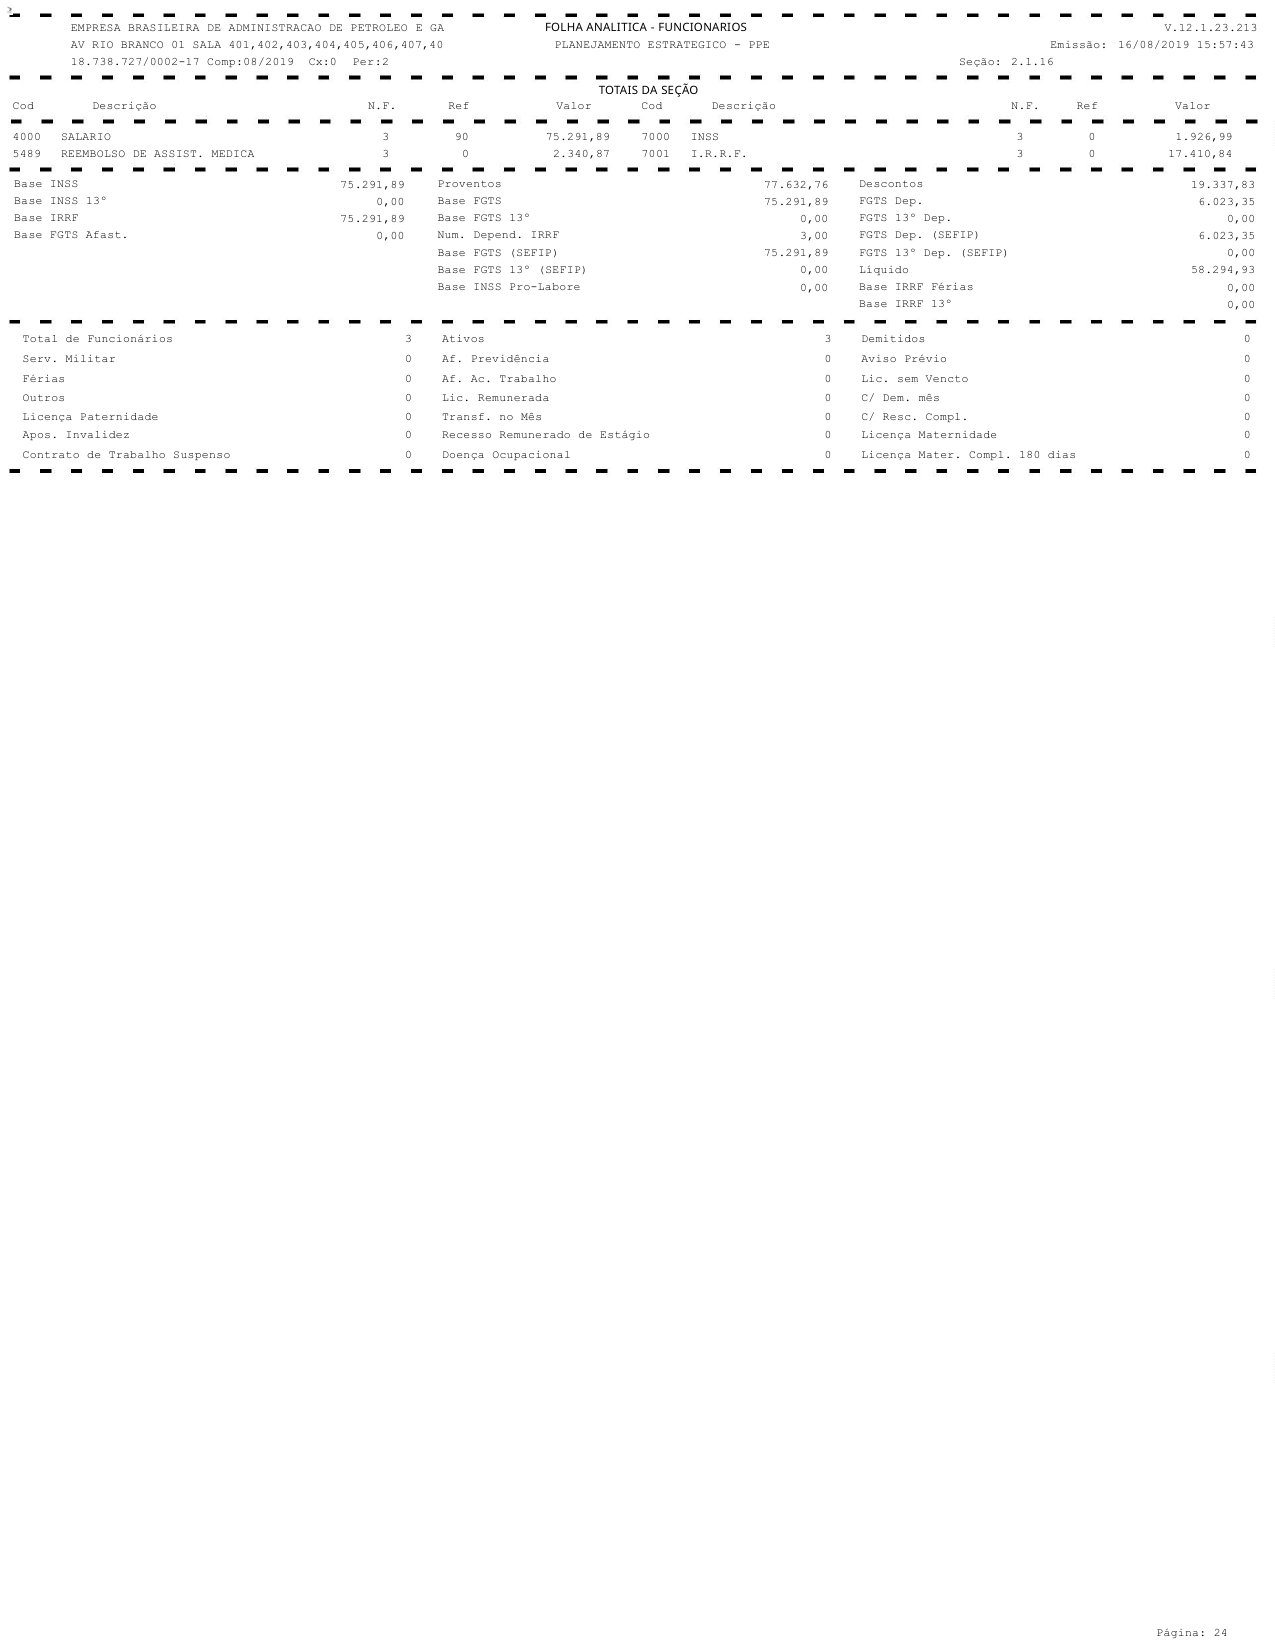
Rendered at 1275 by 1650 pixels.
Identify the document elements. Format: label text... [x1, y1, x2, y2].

text 3 [1016, 146, 1041, 160]
text 17.410,84 [1168, 146, 1250, 160]
text I.R.R.F. [691, 146, 765, 160]
text 2.340,87 [553, 146, 627, 160]
text Aviso Prévio [861, 351, 964, 365]
text 0 [462, 146, 486, 160]
text 1 [71, 54, 78, 68]
text 7001 [641, 146, 687, 160]
text 7000 [641, 129, 687, 143]
text 75.291,89 [546, 129, 627, 143]
text Líquido [859, 262, 1033, 276]
text 4 [12, 129, 19, 143]
text FGTS 13º Dep. (SEFIP) [859, 245, 1033, 259]
text 3 [382, 129, 406, 143]
text Num. Depend. IRRF [437, 228, 578, 242]
text 5 [12, 146, 19, 160]
text 1.926,99 [1175, 129, 1250, 143]
text Doença Ocupacional [442, 448, 675, 461]
text 0 [405, 428, 429, 441]
text 0 [1244, 391, 1268, 404]
text 0 [824, 448, 849, 461]
text Valor [1175, 98, 1228, 112]
text 000 [19, 129, 58, 143]
text 0 [405, 448, 429, 461]
text Base FGTS 13º [437, 211, 548, 224]
text 75.291,89 [764, 194, 846, 208]
text Apos. Invalidez [22, 428, 256, 442]
picture [0, 0, 1275, 1650]
text Cod [641, 98, 680, 112]
text 0 [1244, 331, 1268, 345]
text FGTS Dep. (SEFIP) [859, 228, 1033, 242]
text Ref [1076, 98, 1115, 112]
text 0 [405, 391, 429, 404]
text C/ Dem. mês [861, 391, 986, 404]
text EMPRESA BRASILEIRA DE ADMINISTRACAO DE PETROLEO E GA [71, 20, 469, 34]
text 0 [824, 371, 849, 385]
text Cod [12, 98, 51, 112]
text Ativos [442, 331, 502, 345]
text Licença Mater. Compl. 180 dias [861, 448, 1102, 462]
text Férias [22, 371, 83, 385]
text 75.291,89 [764, 246, 846, 259]
text Página: 24 [1156, 1626, 1244, 1639]
text 16/08/2019 15:57:43 [1118, 37, 1275, 51]
text N.F. [368, 98, 414, 112]
text 489 [19, 146, 58, 160]
text Emissão: [1050, 37, 1118, 51]
text Af. Ac. Trabalho [442, 371, 574, 385]
text C/ Resc. Compl. [861, 409, 1018, 423]
text 0 [824, 409, 849, 423]
text FGTS Dep. [859, 194, 941, 207]
text REEMBOLSO DE ASSIST. MEDICA [61, 146, 280, 160]
text Valor [556, 98, 609, 112]
text Base IRRF [14, 211, 124, 224]
text Descontos [859, 177, 941, 190]
text SALARIO [61, 129, 128, 143]
text 0 [1088, 146, 1113, 160]
text 0 [405, 351, 429, 365]
text 0 [1244, 448, 1268, 461]
text Proventos [437, 177, 519, 190]
text 0 [1244, 428, 1268, 441]
text Serv. Militar [22, 351, 196, 365]
text 0,00 [1227, 246, 1273, 259]
text INSS [691, 129, 765, 143]
text 3 [405, 331, 429, 345]
text 0,00 [1227, 212, 1273, 225]
text Descrição [711, 98, 793, 112]
text 0,00 [800, 212, 846, 225]
text Demitidos [861, 331, 943, 345]
text 0 [824, 391, 849, 404]
text Total de Funcionários [22, 331, 196, 345]
text Ref [448, 98, 487, 112]
text V.12.1.23.213 [1164, 20, 1275, 34]
text Base INSS [14, 177, 96, 190]
text Descrição [92, 98, 174, 112]
text 0 [824, 351, 849, 365]
text Base IRRF 13º [859, 296, 991, 310]
text Lic. Remunerada [442, 391, 574, 404]
text 0,00 [1227, 297, 1273, 311]
text Base IRRF Férias [859, 279, 991, 293]
text Lic. sem Vencto [861, 371, 986, 385]
text Base INSS 13º [14, 194, 124, 207]
text 58.294,93 [1191, 263, 1273, 277]
text 0,00 [800, 280, 846, 294]
text 0,00 [376, 229, 422, 242]
text 0 [1244, 371, 1268, 385]
text 0,00 [1227, 280, 1273, 294]
text Base INSS Pro-Labore [437, 279, 611, 293]
text PLANEJAMENTO ESTRATEGICO - PPE [554, 37, 795, 51]
text 8.738.727/0002-17 Comp:08/2019 Cx:0 Per:2 [78, 54, 414, 68]
text 6.023,35 [1198, 194, 1273, 208]
text 3 [382, 146, 406, 160]
text 0 [1244, 409, 1268, 423]
text Contrato de Trabalho Suspenso [22, 448, 256, 461]
text Af. Previdência [442, 351, 574, 365]
text Base FGTS 13º (SEFIP) [437, 262, 611, 276]
text 0 [1088, 129, 1113, 143]
text Licença Maternidade [861, 428, 1018, 442]
text 90 [454, 129, 486, 143]
text TOTAIS DA SEÇÃO [598, 84, 723, 97]
text Base FGTS (SEFIP) [437, 245, 578, 259]
text 0,00 [376, 194, 422, 208]
text Outros [22, 391, 83, 404]
text FOLHA ANALITICA - FUNCIONARIOS [545, 20, 785, 34]
text 3 [1016, 129, 1041, 143]
text 75.291,89 [340, 177, 422, 191]
text 75.291,89 [340, 212, 422, 225]
text 3 [824, 331, 849, 345]
text Base FGTS [437, 194, 519, 207]
text Seção: 2.1.16 [959, 54, 1130, 68]
text 3,00 [800, 229, 846, 242]
text 0 [405, 371, 429, 385]
text 0 [1244, 351, 1268, 365]
text Licença Paternidade [22, 409, 256, 423]
text 0 [405, 409, 429, 423]
text 6.023,35 [1198, 229, 1273, 242]
text AV RIO BRANCO 01 SALA 401,402,403,404,405,406,407,40 [71, 37, 469, 51]
text N.F. [1011, 98, 1057, 112]
text Transf. no Mês [442, 409, 574, 423]
text 0,00 [800, 263, 846, 277]
text Base FGTS Afast. [14, 228, 146, 242]
text 0 [824, 428, 849, 441]
text Recesso Remunerado de Estágio [442, 428, 675, 442]
text 77.632,76 [764, 177, 846, 191]
text FGTS 13º Dep. [859, 211, 1033, 224]
text 19.337,83 [1191, 177, 1273, 191]
